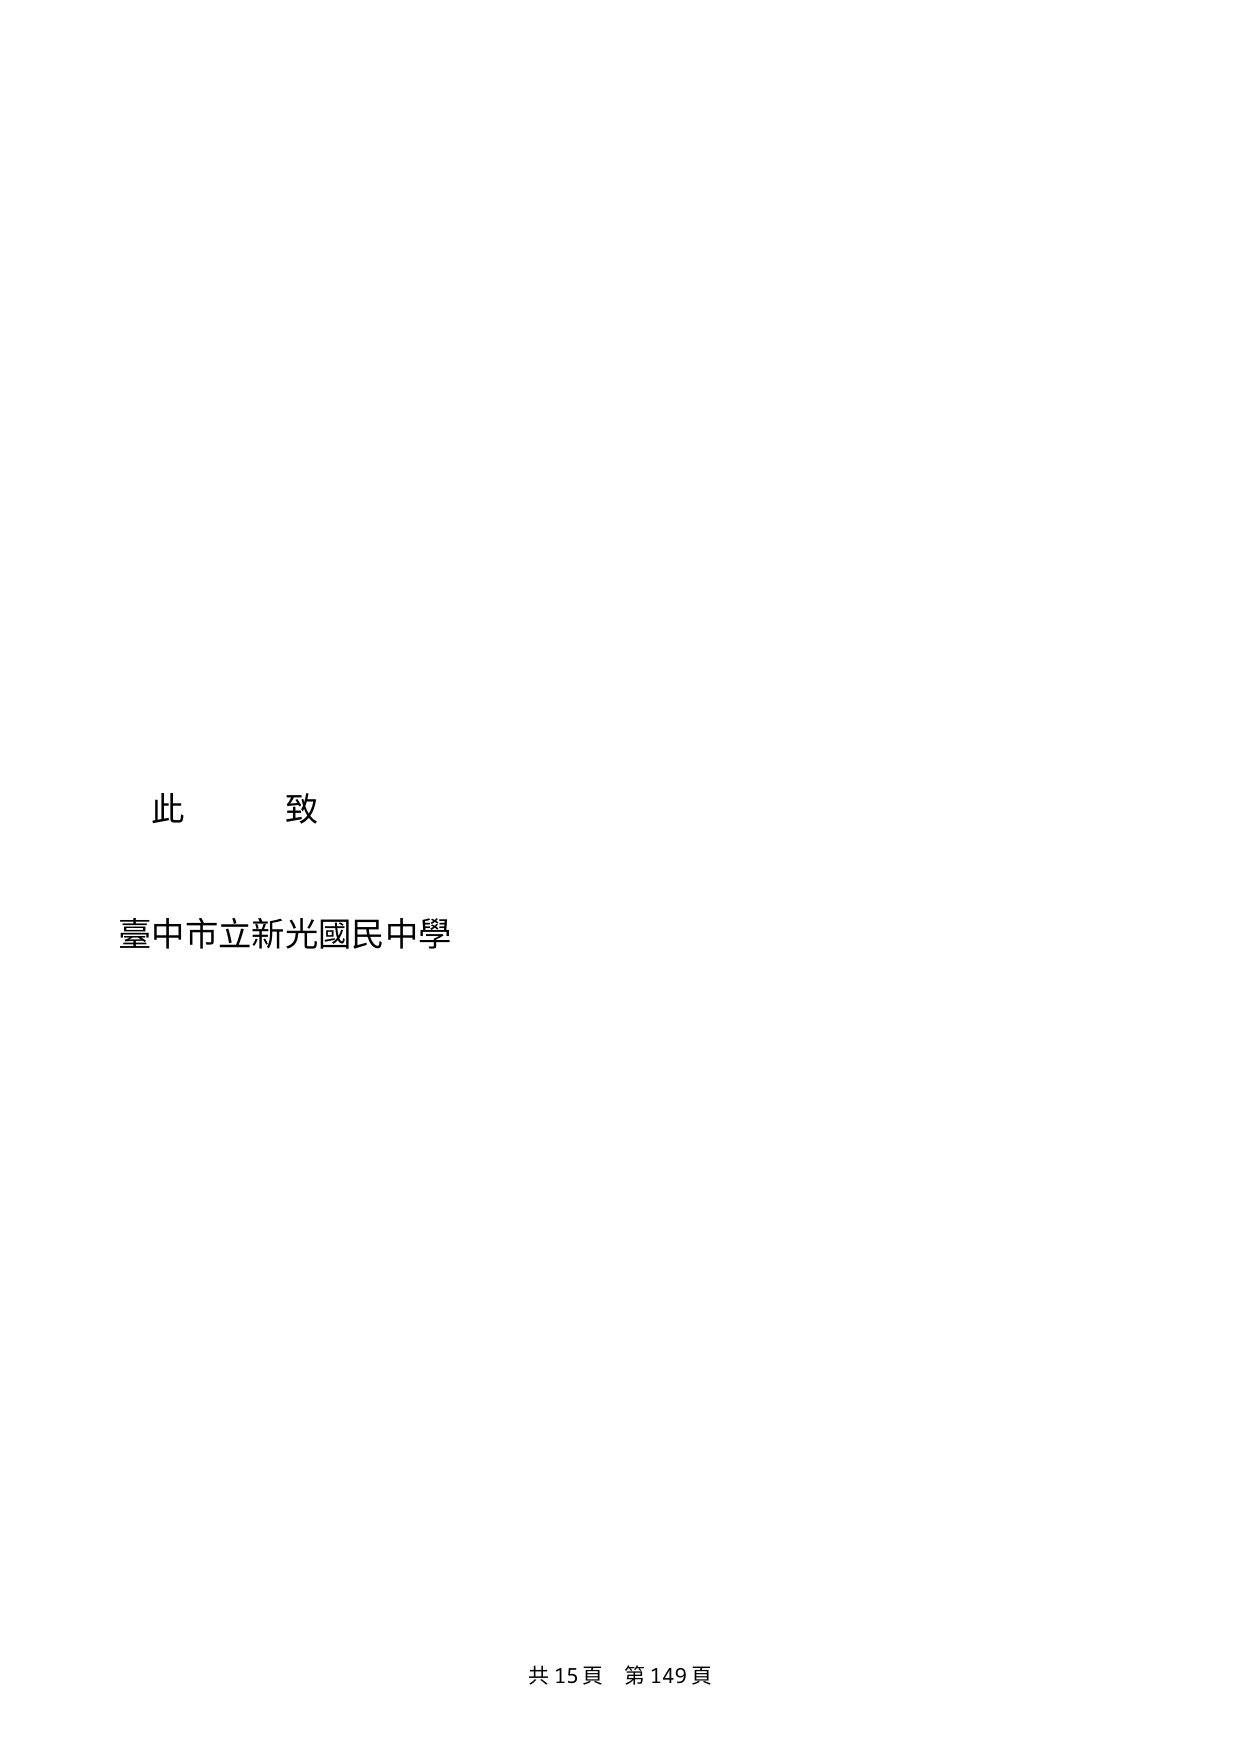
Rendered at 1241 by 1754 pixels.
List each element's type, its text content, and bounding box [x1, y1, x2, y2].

text 此 致 [118, 766, 1122, 828]
text 臺中市立新光國民中學 [118, 891, 1122, 953]
